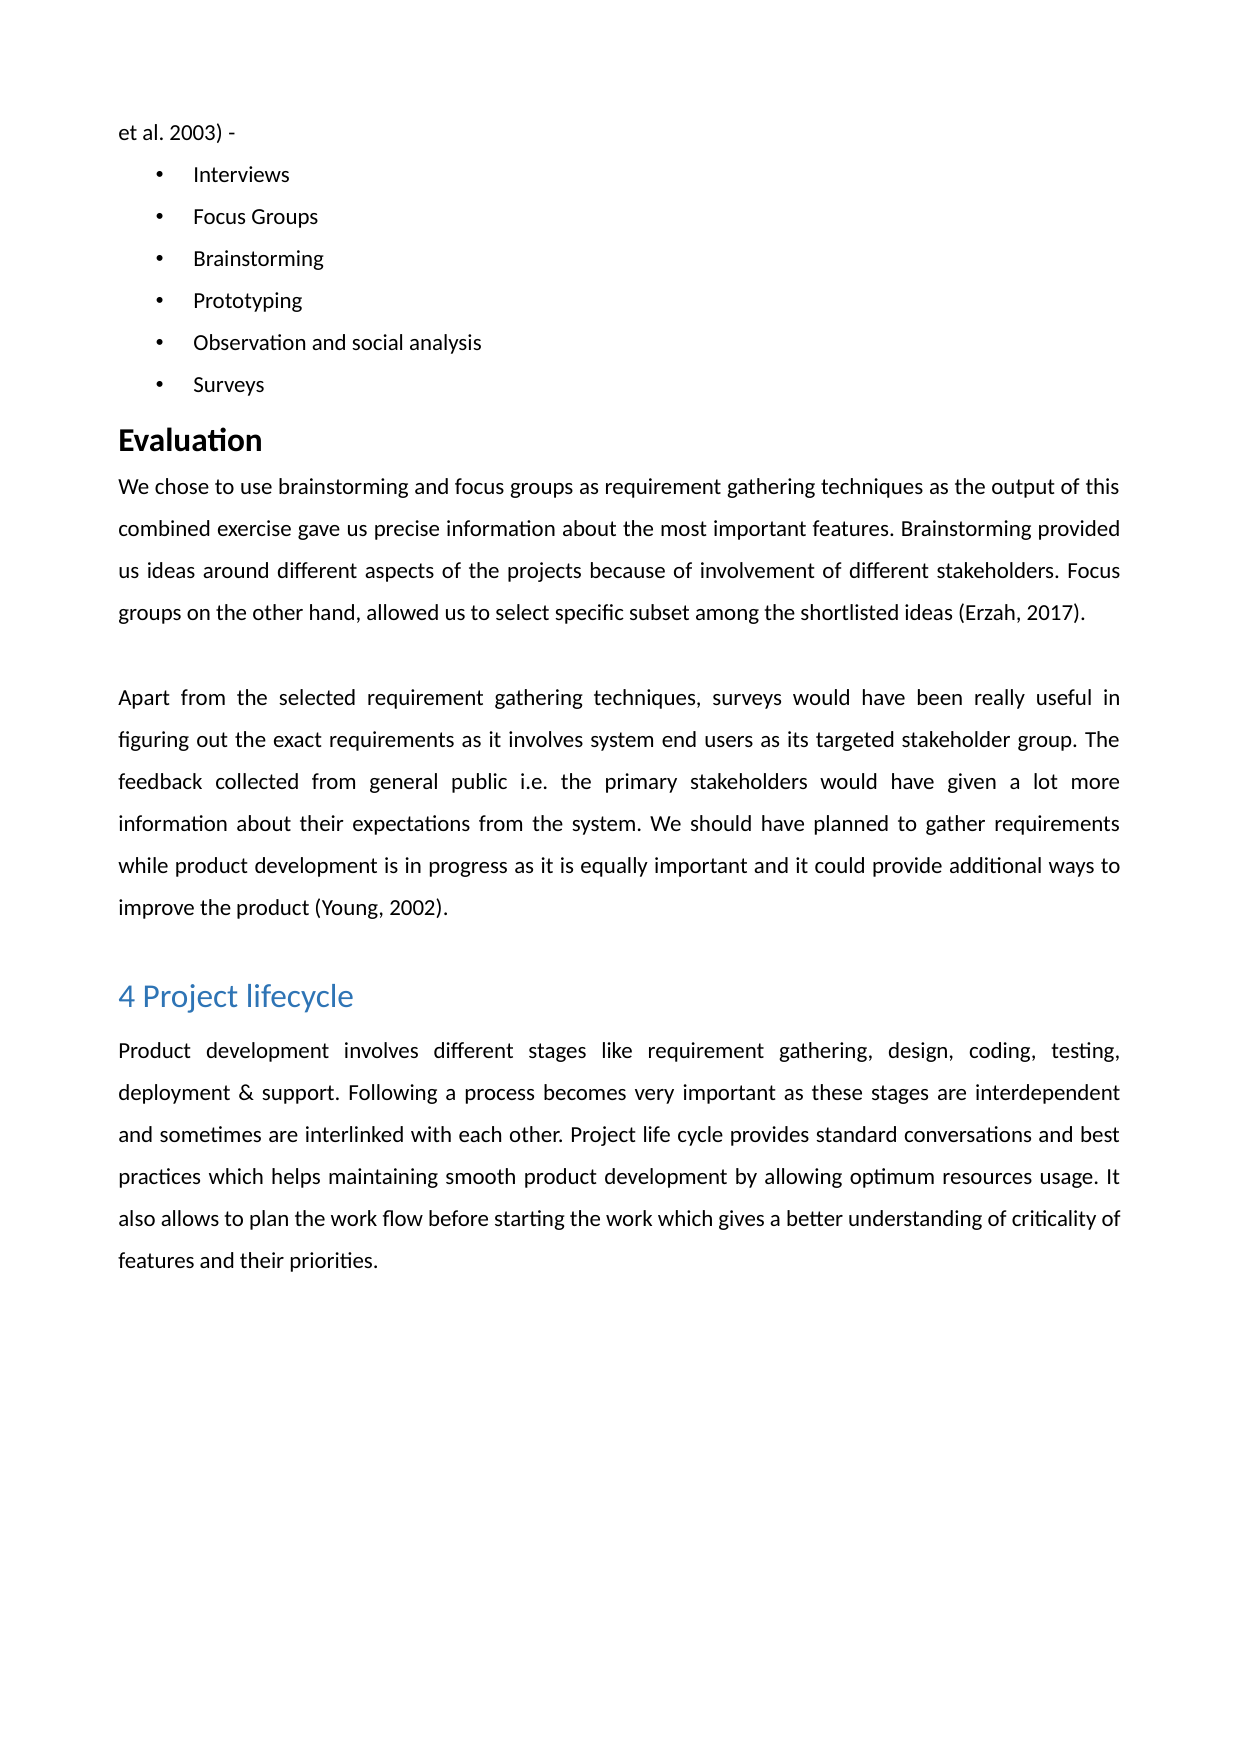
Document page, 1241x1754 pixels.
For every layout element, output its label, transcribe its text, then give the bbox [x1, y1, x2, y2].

subtitle 4 Project lifecycle [118, 975, 1122, 1016]
text Apart from the selected requirement gathering techniques, surveys would have been really useful in figuring out the exact requirements as it involves system end users as its targeted stakeholder group. The feedback collected from general public i.e. the primary stakeholders would have given a lot more information about their expectations from the system. We should have planned to gather requirements while product development is in progress as it is equally important and it could provide additional ways to improve the product (Young, 2002). [118, 683, 1122, 921]
subtitle Evaluation [118, 419, 1122, 459]
list Surveys [156, 370, 1122, 398]
list Focus Groups [156, 202, 1122, 230]
text We chose to use brainstorming and focus groups as requirement gathering techniques as the output of this combined exercise gave us precise information about the most important features. Brainstorming provided us ideas around different aspects of the projects because of involvement of different stakeholders. Focus groups on the other hand, allowed us to select specific subset among the shortlisted ideas (Erzah, 2017). [118, 472, 1122, 626]
list Brainstorming [156, 244, 1122, 272]
text Product development involves different stages like requirement gathering, design, coding, testing, deployment & support. Following a process becomes very important as these stages are interdependent and sometimes are interlinked with each other. Project life cycle provides standard conversations and best practices which helps maintaining smooth product development by allowing optimum resources usage. It also allows to plan the work flow before starting the work which gives a better understanding of criticality of features and their priorities. [118, 1036, 1122, 1274]
list Interviews [156, 160, 1122, 188]
list Observation and social analysis [156, 328, 1122, 356]
list Prototyping [156, 286, 1122, 314]
text et al. 2003) - [118, 118, 1122, 146]
